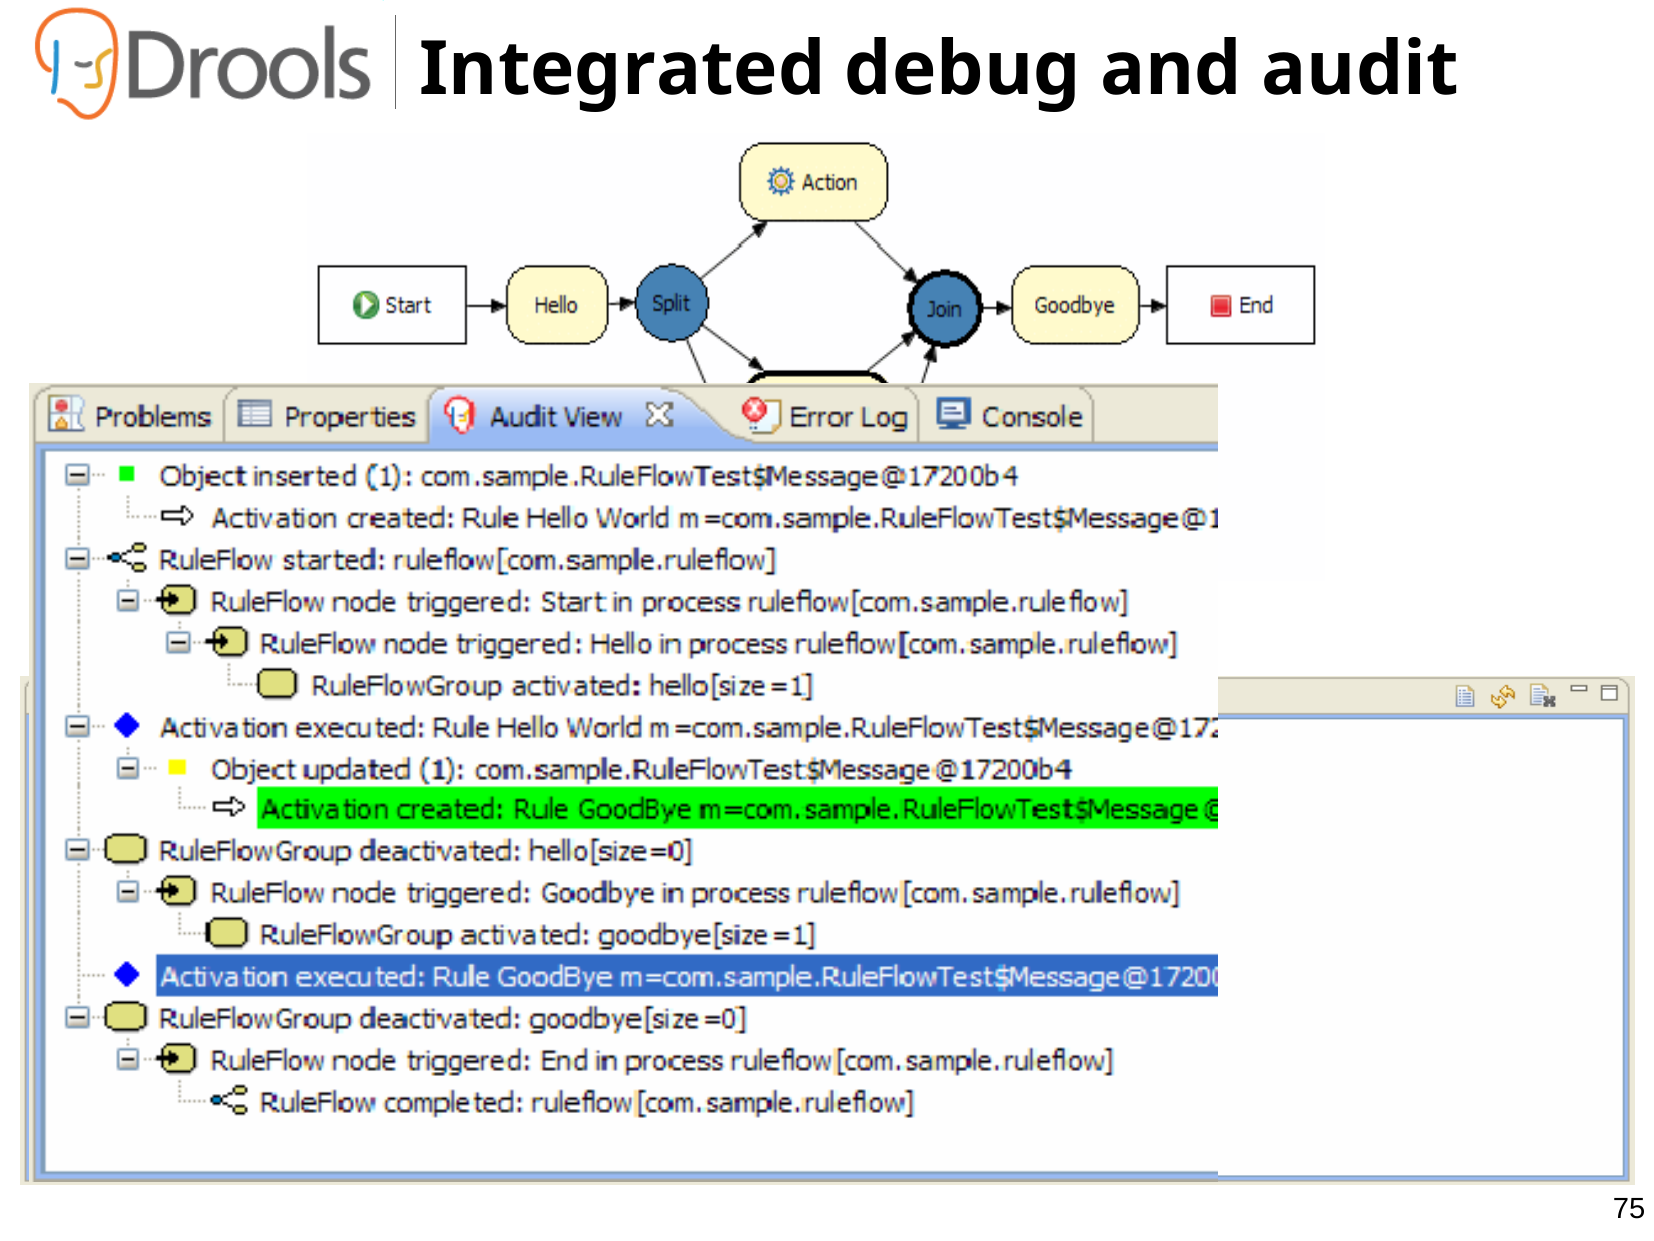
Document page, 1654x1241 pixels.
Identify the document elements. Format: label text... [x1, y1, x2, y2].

picture [29, 0, 384, 126]
picture [20, 133, 1636, 1186]
title Integrated debug and audit [419, 12, 1630, 118]
